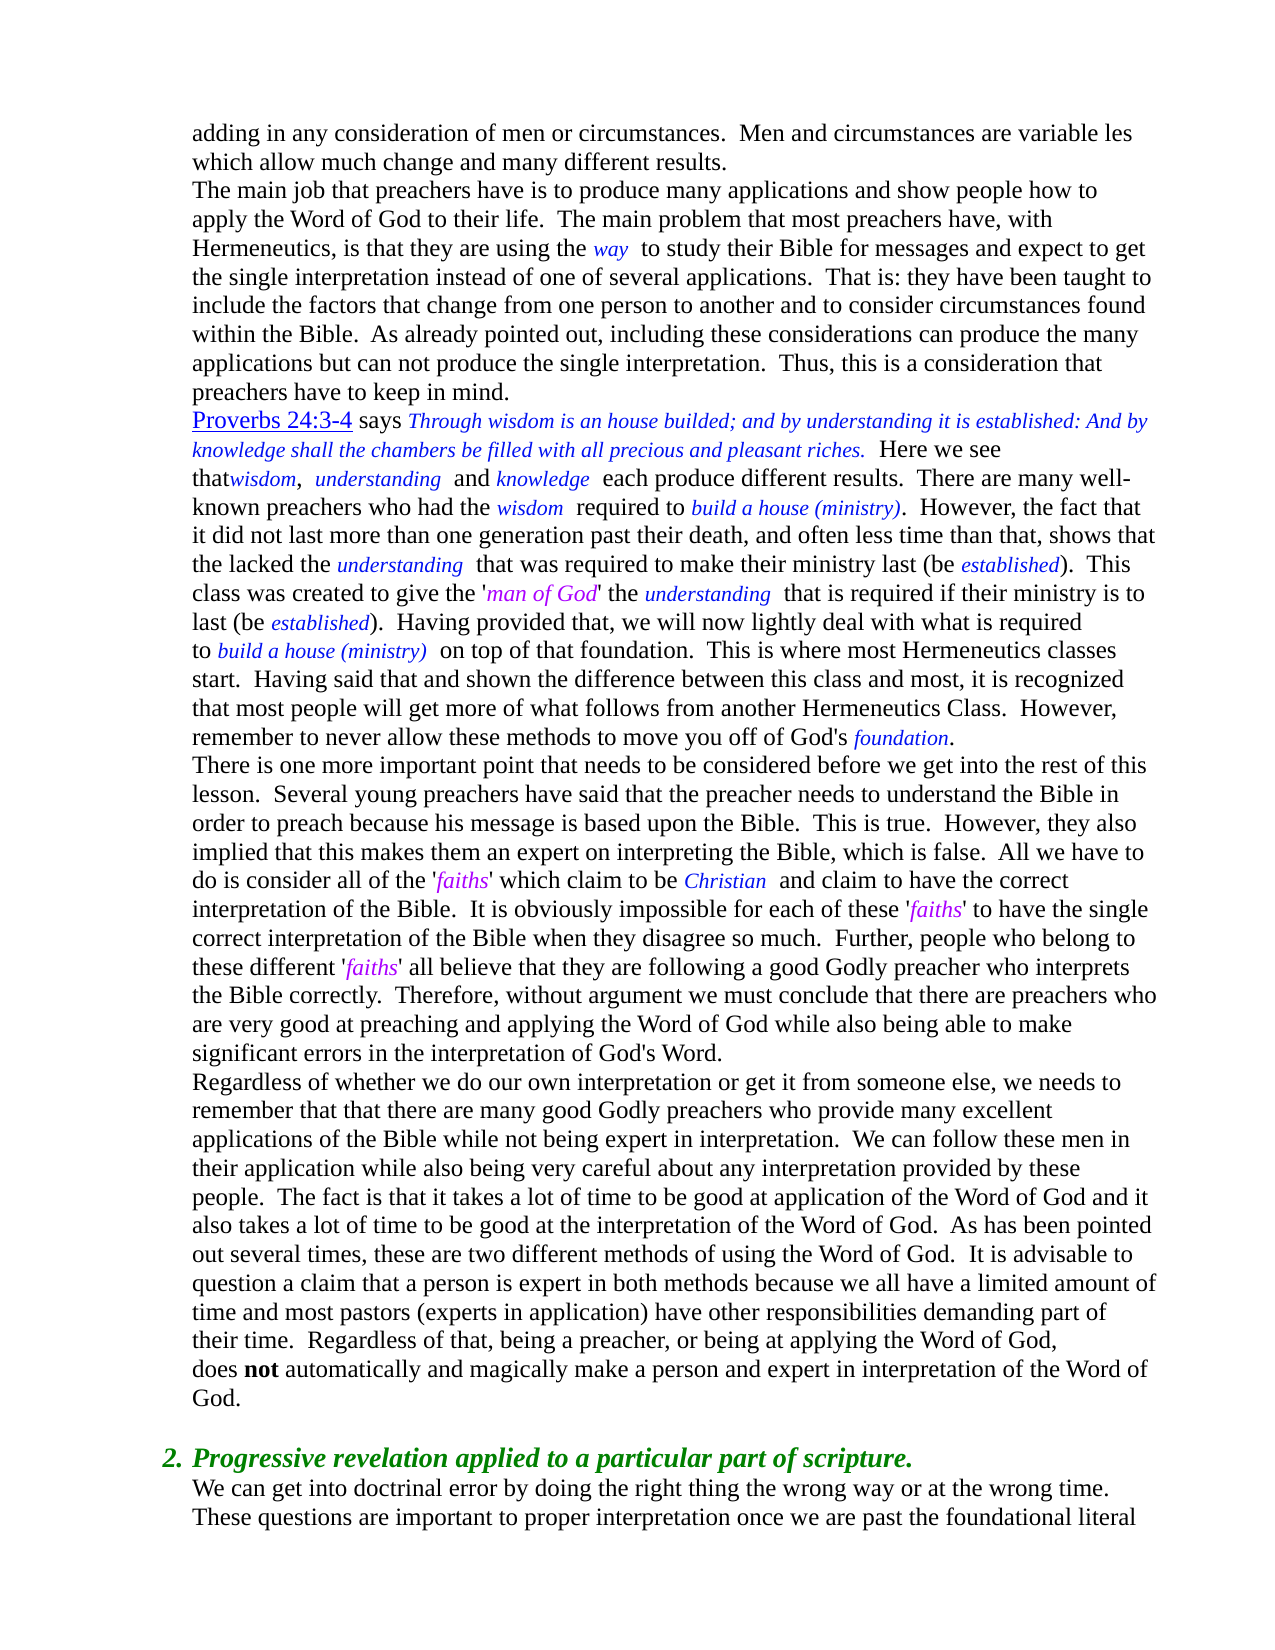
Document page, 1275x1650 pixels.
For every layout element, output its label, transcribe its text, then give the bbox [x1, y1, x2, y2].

list Progressive revelation applied to a particular part of scripture. [162, 1441, 1157, 1473]
list The main job that preachers have is to produce many applications and show people how to apply the Word of God to their life. The main problem that most preachers have, with Hermeneutics, is that they are using the way to study their Bible for messages and expect to get the single interpretation instead of one of several applications. That is: they have been taught to include the factors that change from one person to another and to consider circumstances found within the Bible. As already pointed out, including these considerations can produce the many applications but can not produce the single interpretation. Thus, this is a consideration that preachers have to keep in mind. [162, 176, 1157, 406]
list We can get into doctrinal error by doing the right thing the wrong way or at the wrong time. These questions are important to proper interpretation once we are past the foundational literal [162, 1473, 1157, 1531]
list adding in any consideration of men or circumstances. Men and circumstances are variable les which allow much change and many different results. [162, 118, 1157, 176]
list Regardless of whether we do our own interpretation or get it from someone else, we needs to remember that that there are many good Godly preachers who provide many excellent applications of the Bible while not being expert in interpretation. We can follow these men in their application while also being very careful about any interpretation provided by these people. The fact is that it takes a lot of time to be good at application of the Word of God and it also takes a lot of time to be good at the interpretation of the Word of God. As has been pointed out several times, these are two different methods of using the Word of God. It is advisable to question a claim that a person is expert in both methods because we all have a limited amount of time and most pastors (experts in application) have other responsibilities demanding part of their time. Regardless of that, being a preacher, or being at applying the Word of God, does not automatically and magically make a person and expert in interpretation of the Word of God. [162, 1067, 1157, 1412]
list There is one more important point that needs to be considered before we get into the rest of this lesson. Several young preachers have said that the preacher needs to understand the Bible in order to preach because his message is based upon the Bible. This is true. However, they also implied that this makes them an expert on interpreting the Bible, which is false. All we have to do is consider all of the 'faiths' which claim to be Christian and claim to have the correct interpretation of the Bible. It is obviously impossible for each of these 'faiths' to have the single correct interpretation of the Bible when they disagree so much. Further, people who belong to these different 'faiths' all believe that they are following a good Godly preacher who interprets the Bible correctly. Therefore, without argument we must conclude that there are preachers who are very good at preaching and applying the Word of God while also being able to make significant errors in the interpretation of God's Word. [162, 751, 1157, 1067]
list Proverbs 24:3-4 says Through wisdom is an house builded; and by understanding it is established: And by knowledge shall the chambers be filled with all precious and pleasant riches. Here we see thatwisdom, understanding and knowledge each produce different results. There are many well-known preachers who had the wisdom required to build a house (ministry). However, the fact that it did not last more than one generation past their death, and often less time than that, shows that the lacked the understanding that was required to make their ministry last (be established). This class was created to give the 'man of God' the understanding that is required if their ministry is to last (be established). Having provided that, we will now lightly deal with what is required to build a house (ministry) on top of that foundation. This is where most Hermeneutics classes start. Having said that and shown the difference between this class and most, it is recognized that most people will get more of what follows from another Hermeneutics Class. However, remember to never allow these methods to move you off of God's foundation. [162, 406, 1157, 751]
